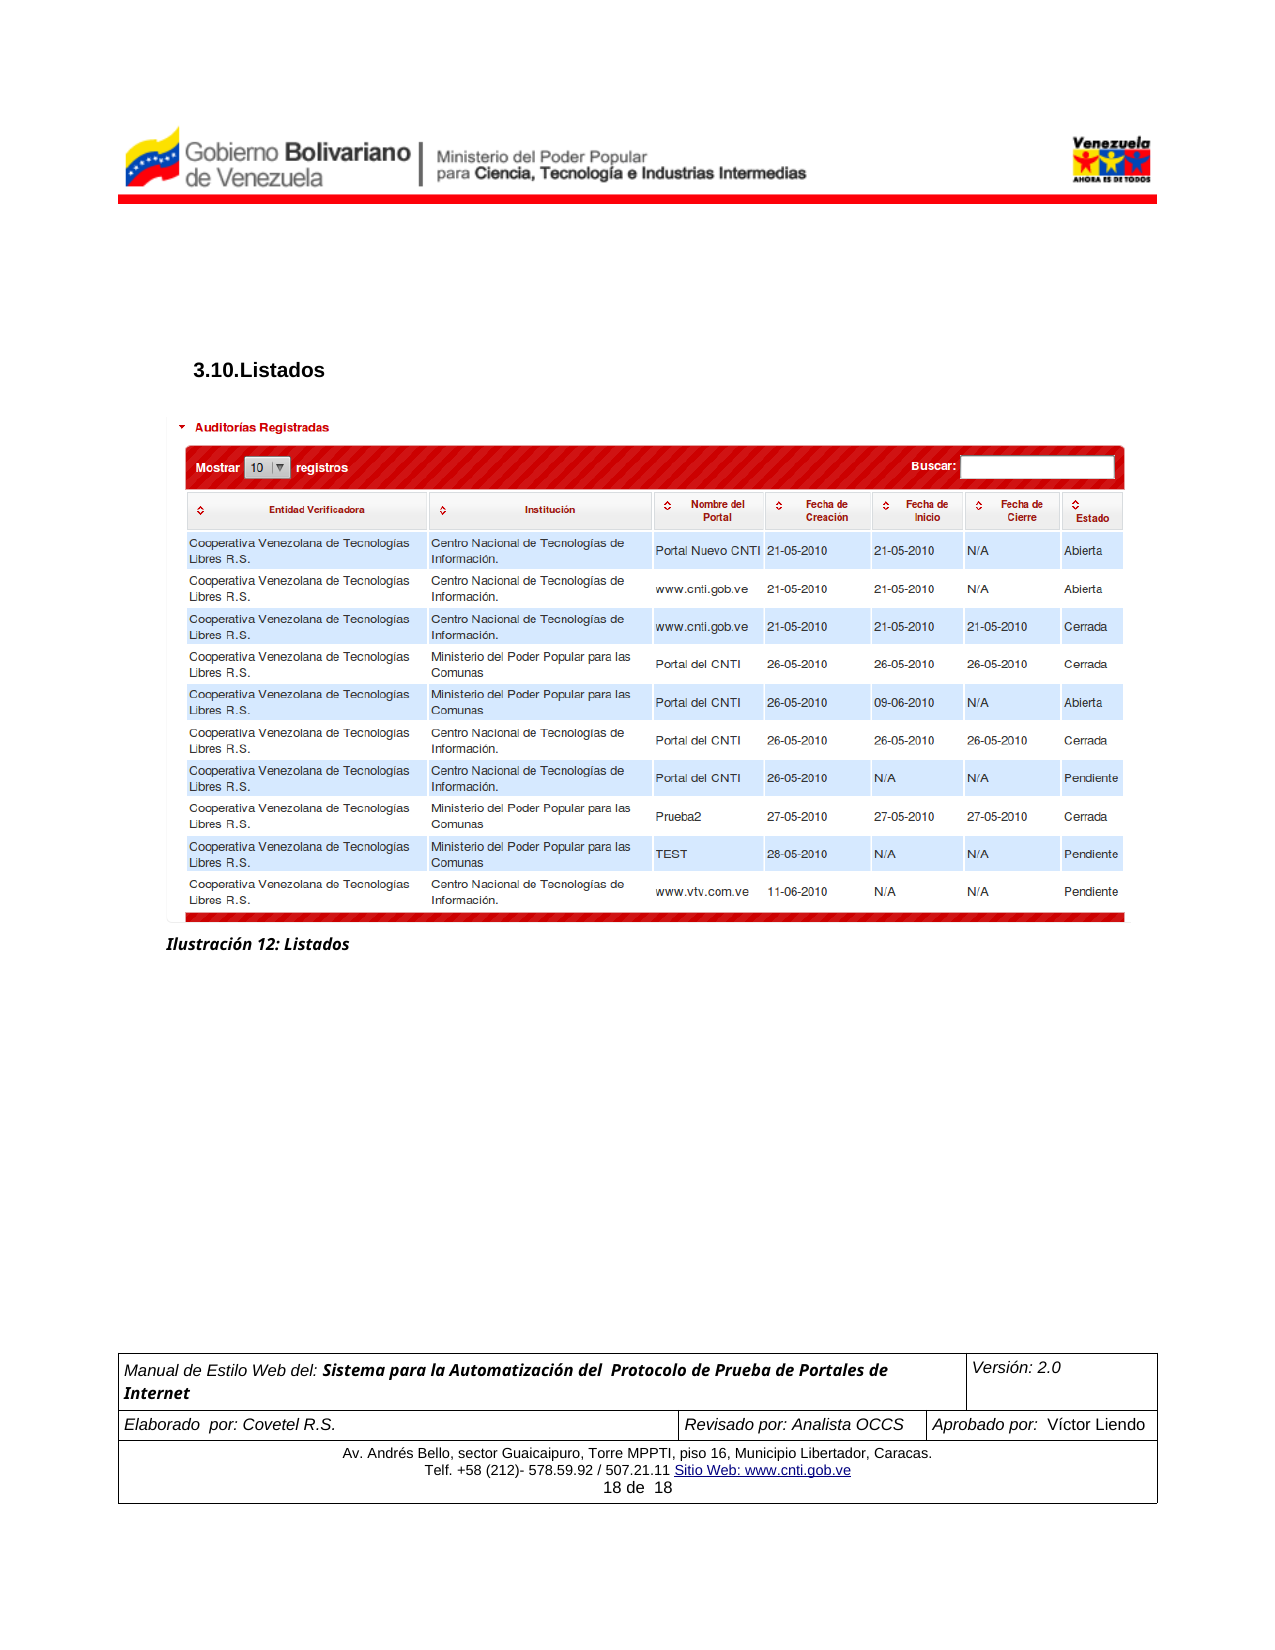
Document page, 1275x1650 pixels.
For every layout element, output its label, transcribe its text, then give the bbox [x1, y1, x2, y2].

picture [118, 118, 1157, 204]
text Ilustración 12: Listados [166, 933, 1131, 956]
picture [166, 417, 1131, 933]
subtitle Listados [193, 358, 1157, 382]
